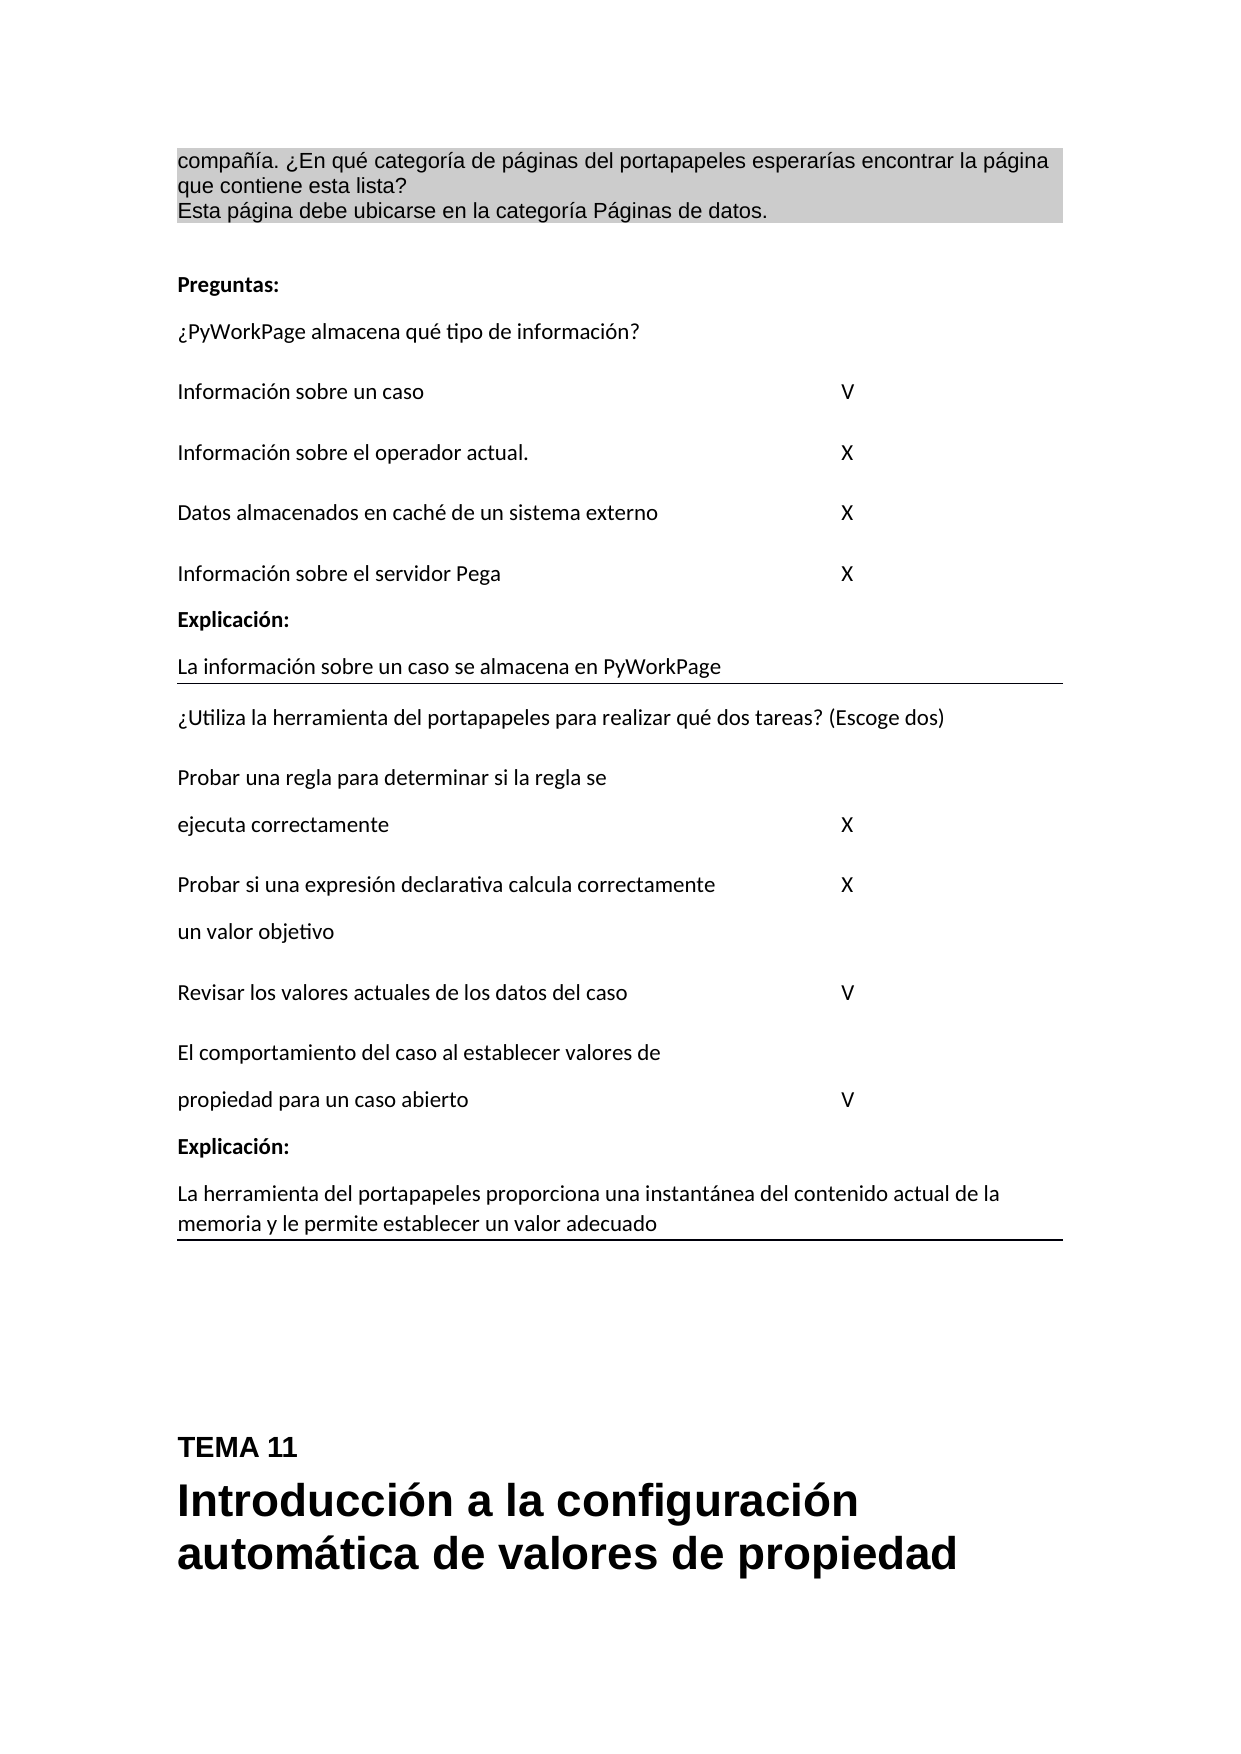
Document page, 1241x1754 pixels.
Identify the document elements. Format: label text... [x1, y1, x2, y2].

text Preguntas: [177, 270, 1063, 298]
text ¿PyWorkPage almacena qué tipo de información? Información sobre un caso V Información sobre el operador actual. X Datos almacenados en caché de un sistema externo X Información sobre el servidor Pega X [177, 317, 1063, 587]
text propiedad para un caso abierto V [177, 1085, 1063, 1113]
text compañía. ¿En qué categoría de páginas del portapapeles esperarías encontrar la página que contiene esta lista? [177, 148, 1063, 198]
subtitle Introducción a la configuración automática de valores de propiedad [177, 1474, 1063, 1579]
text un valor objetivo Revisar los valores actuales de los datos del caso V El comportamiento del caso al establecer valores de [177, 917, 1063, 1066]
text Explicación: [177, 606, 1063, 633]
text ejecuta correctamente X Probar si una expresión declarativa calcula correctamente X [177, 810, 1063, 899]
text Esta página debe ubicarse en la categoría Páginas de datos. [177, 198, 1063, 223]
subtitle TEMA 11 [177, 1430, 1063, 1463]
text La herramienta del portapapeles proporciona una instantánea del contenido actual de la memoria y le permite establecer un valor adecuado [177, 1179, 1063, 1239]
text ¿Utiliza la herramienta del portapapeles para realizar qué dos tareas? (Escoge dos) Probar una regla para determinar si la regla se [177, 703, 1063, 791]
text Explicación: [177, 1132, 1063, 1160]
text La información sobre un caso se almacena en PyWorkPage [177, 652, 1063, 683]
